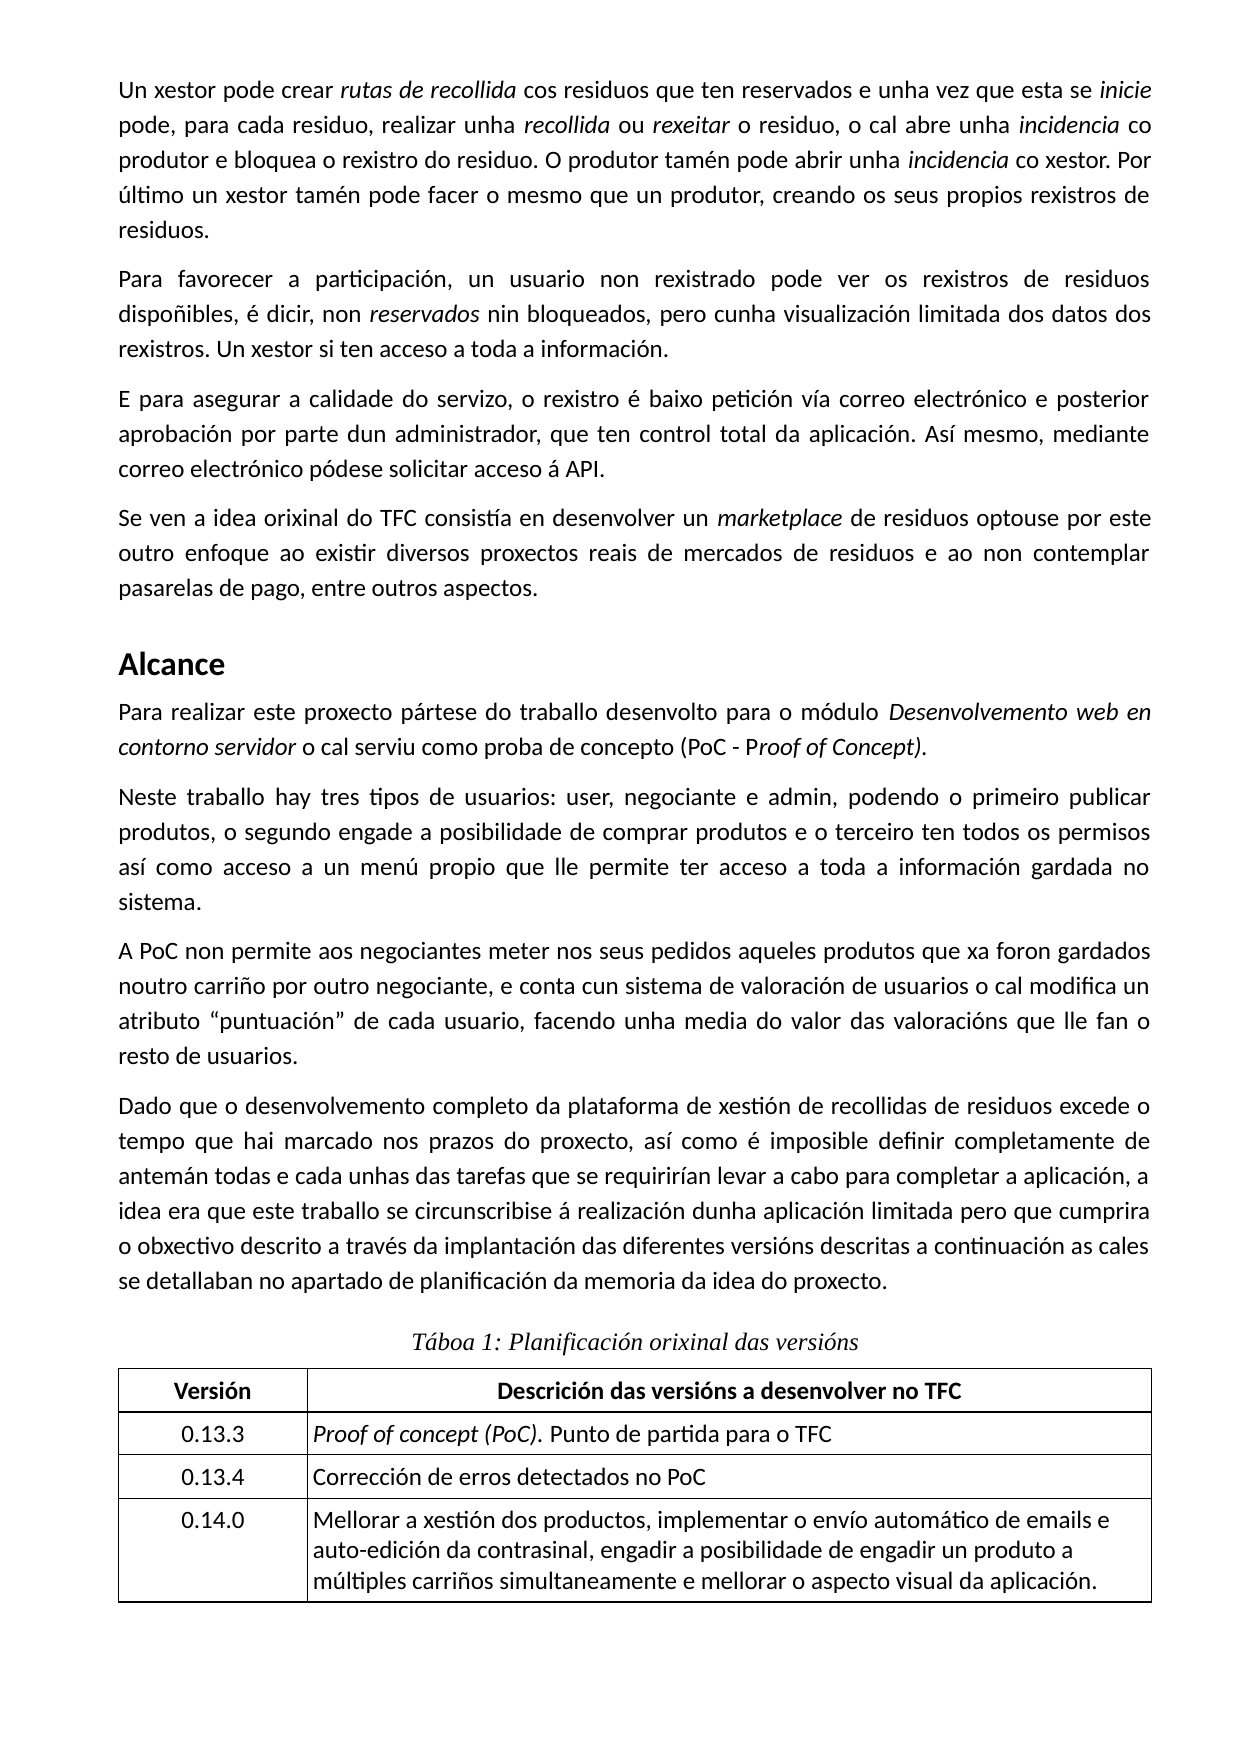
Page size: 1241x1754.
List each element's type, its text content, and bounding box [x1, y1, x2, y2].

text Táboa 1: Planificación orixinal das versións [118, 1327, 1152, 1356]
text Dado que o desenvolvemento completo da plataforma de xestión de recollidas de residuos excede o tempo que hai marcado nos prazos do proxecto, así como é imposible definir completamente de antemán todas e cada unhas das tarefas que se requirirían levar a cabo para completar a aplicación, a idea era que este traballo se circunscribise á realización dunha aplicación limitada pero que cumprira o obxectivo descrito a través da implantación das diferentes versións descritas a continuación as cales se detallaban no apartado de planificación da memoria da idea do proxecto. [118, 1090, 1152, 1296]
text Para realizar este proxecto pártese do traballo desenvolto para o módulo Desenvolvemento web en contorno servidor o cal serviu como proba de concepto (PoC - Proof of Concept). [118, 696, 1152, 762]
table_cell 0.14.0 [119, 1499, 307, 1601]
subtitle Alcance [118, 643, 1152, 684]
text E para asegurar a calidade do servizo, o rexistro é baixo petición vía correo electrónico e posterior aprobación por parte dun administrador, que ten control total da aplicación. Así mesmo, mediante correo electrónico pódese solicitar acceso á API. [118, 383, 1152, 483]
text Para favorecer a participación, un usuario non rexistrado pode ver os rexistros de residuos dispoñibles, é dicir, non reservados nin bloqueados, pero cunha visualización limitada dos datos dos rexistros. Un xestor si ten acceso a toda a información. [118, 263, 1152, 364]
table_cell 0.13.3 [119, 1413, 307, 1454]
text A PoC non permite aos negociantes meter nos seus pedidos aqueles produtos que xa foron gardados noutro carriño por outro negociante, e conta cun sistema de valoración de usuarios o cal modifica un atributo “puntuación” de cada usuario, facendo unha media do valor das valoracións que lle fan o resto de usuarios. [118, 935, 1152, 1071]
table_cell Corrección de erros detectados no PoC [308, 1455, 1151, 1497]
text Neste traballo hay tres tipos de usuarios: user, negociante e admin, podendo o primeiro publicar produtos, o segundo engade a posibilidade de comprar produtos e o terceiro ten todos os permisos así como acceso a un menú propio que lle permite ter acceso a toda a información gardada no sistema. [118, 781, 1152, 916]
table_header Versión [119, 1369, 307, 1411]
text Un xestor pode crear rutas de recollida cos residuos que ten reservados e unha vez que esta se inicie pode, para cada residuo, realizar unha recollida ou rexeitar o residuo, o cal abre unha incidencia co produtor e bloquea o rexistro do residuo. O produtor tamén pode abrir unha incidencia co xestor. Por último un xestor tamén pode facer o mesmo que un produtor, creando os seus propios rexistros de residuos. [118, 74, 1152, 244]
table_cell 0.13.4 [119, 1455, 307, 1497]
table_cell Proof of concept (PoC). Punto de partida para o TFC [308, 1413, 1151, 1454]
text Se ven a idea orixinal do TFC consistía en desenvolver un marketplace de residuos optouse por este outro enfoque ao existir diversos proxectos reais de mercados de residuos e ao non contemplar pasarelas de pago, entre outros aspectos. [118, 503, 1152, 603]
table_header Descrición das versións a desenvolver no TFC [308, 1369, 1151, 1411]
table_cell Mellorar a xestión dos productos, implementar o envío automático de emails e auto-edición da contrasinal, engadir a posibilidade de engadir un produto a múltiples carriños simultaneamente e mellorar o aspecto visual da aplicación. [308, 1499, 1151, 1601]
